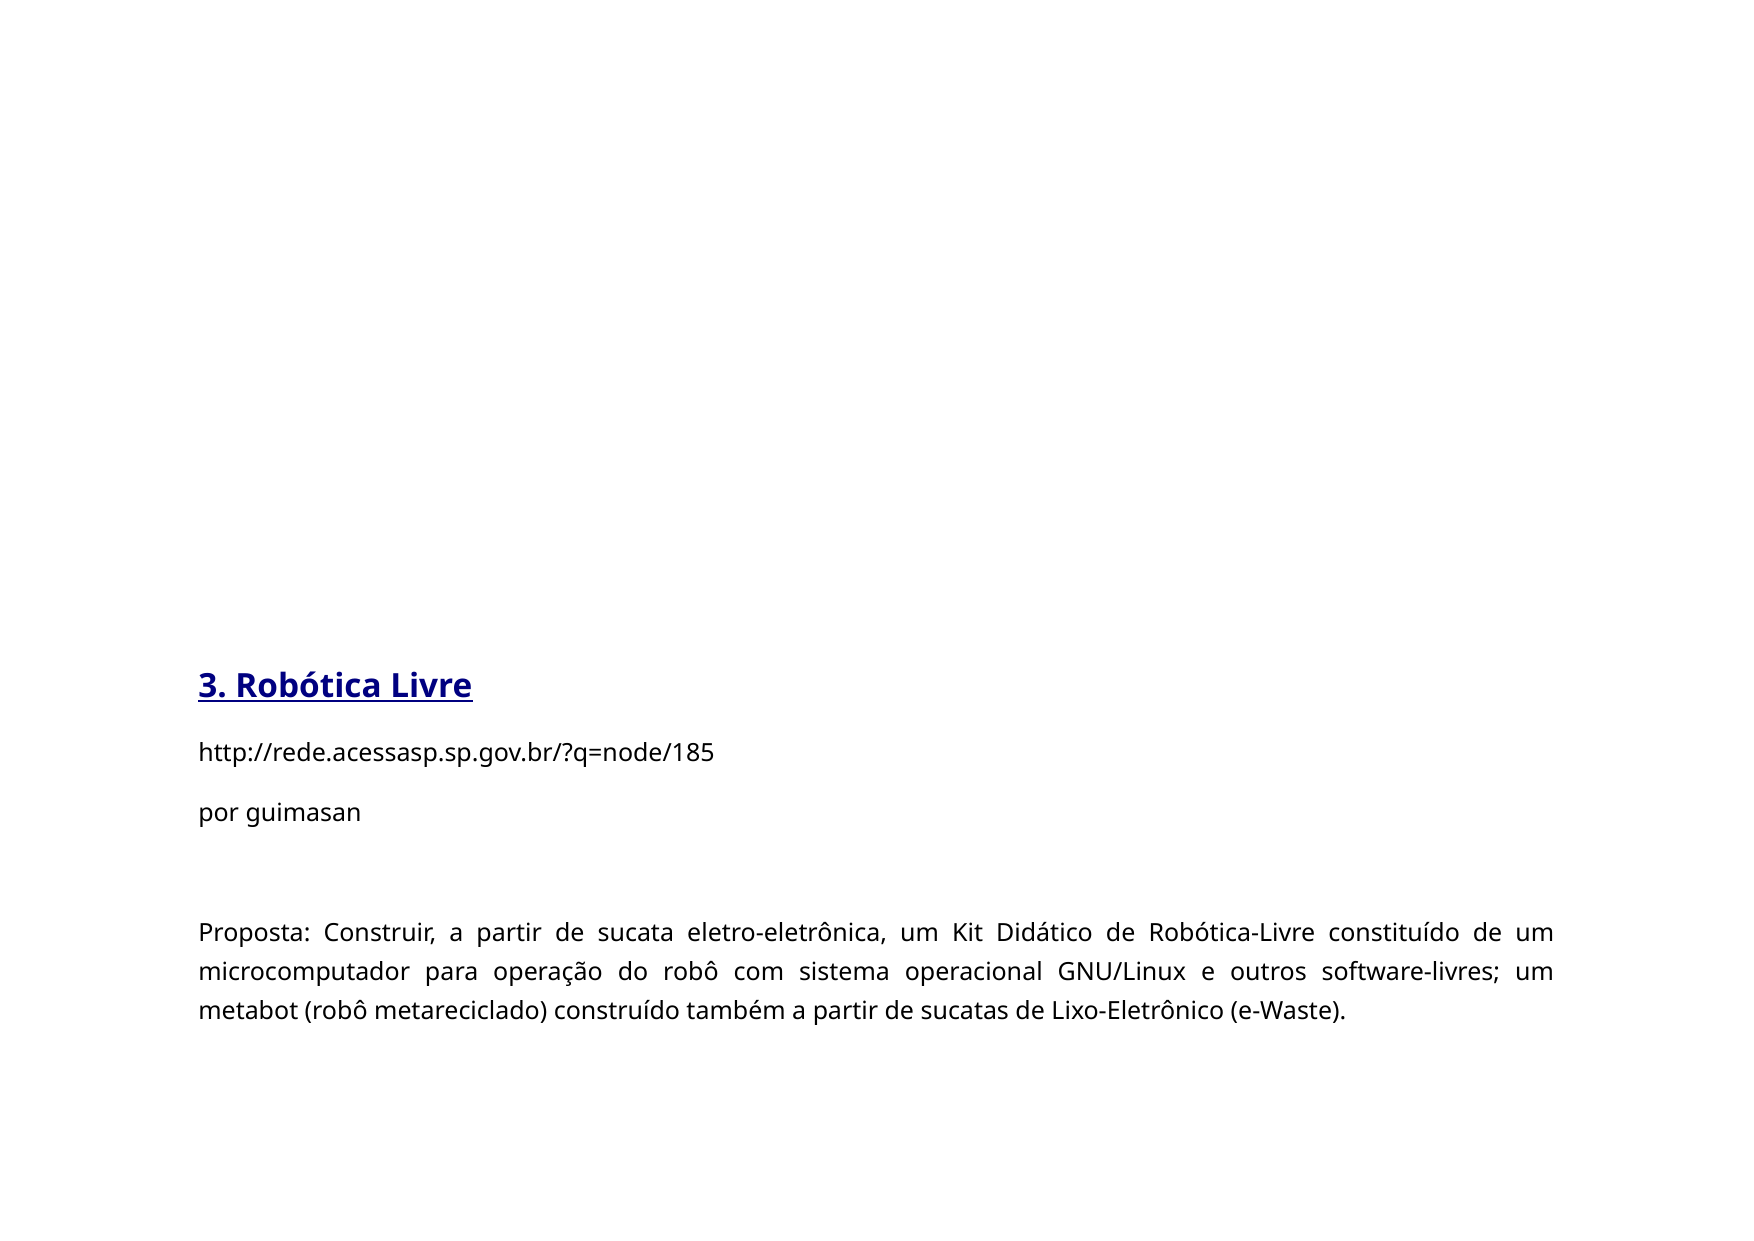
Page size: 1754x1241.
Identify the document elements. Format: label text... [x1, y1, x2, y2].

text http://rede.acessasp.sp.gov.br/?q=node/185 [198, 735, 1556, 769]
text Proposta: Construir, a partir de sucata eletro-eletrônica, um Kit Didático de Robótica-Livre constituído de um microcomputador para operação do robô com sistema operacional GNU/Linux e outros software-livres; um metabot (robô metareciclado) construído também a partir de sucatas de Lixo-Eletrônico (e-Waste). [198, 915, 1556, 1027]
text por guimasan [198, 795, 1556, 829]
text 3. Robótica Livre [198, 662, 1556, 707]
